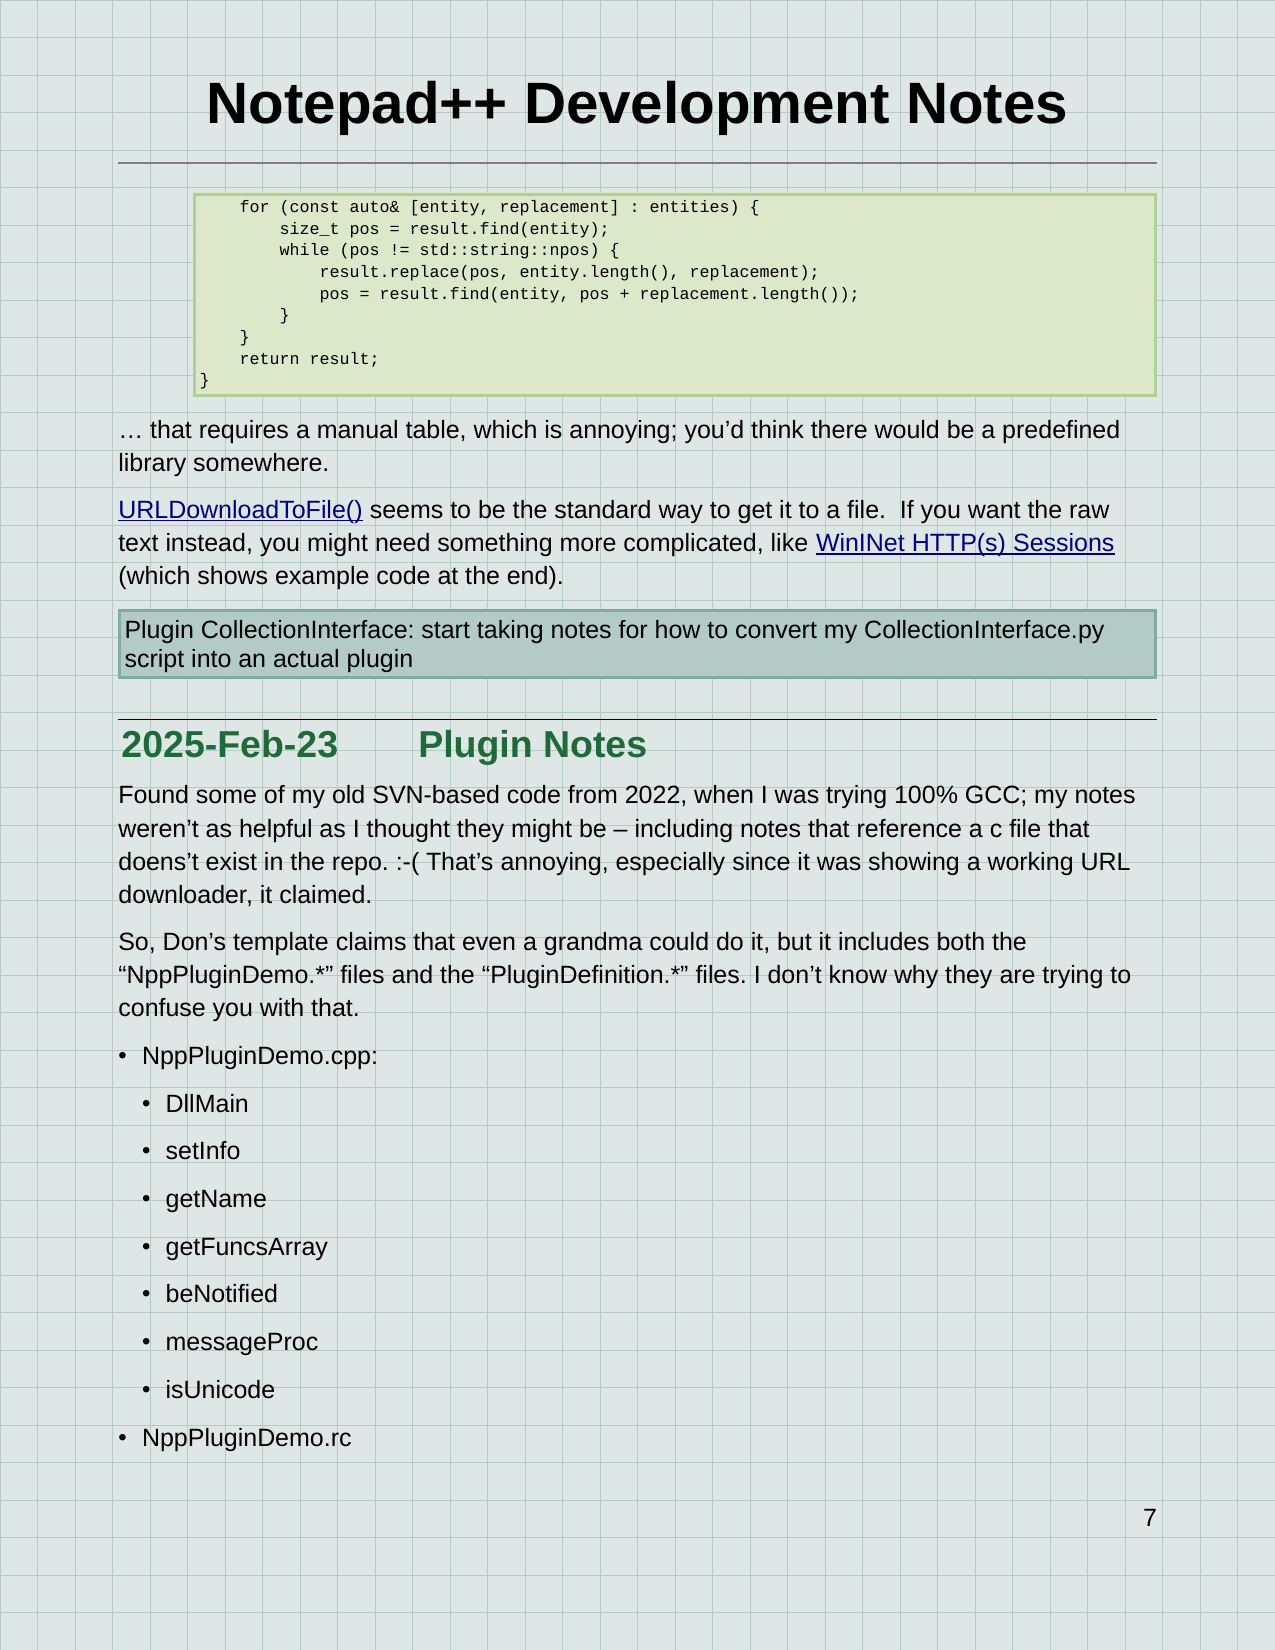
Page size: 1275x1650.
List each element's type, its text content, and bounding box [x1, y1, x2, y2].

text while (pos != std::string::npos) { [196, 236, 1154, 257]
text } [196, 322, 1154, 344]
list setInfo [142, 1136, 1157, 1165]
list NppPluginDemo.cpp: [118, 1041, 1157, 1070]
text for (const auto& [entity, replacement] : entities) { [196, 196, 1154, 214]
text pos = result.find(entity, pos + replacement.length()); [196, 279, 1154, 301]
list getFuncsArray [142, 1232, 1157, 1261]
text result.replace(pos, entity.length(), replacement); [196, 257, 1154, 279]
text size_t pos = result.find(entity); [196, 214, 1154, 236]
text } [196, 366, 1154, 394]
text So, Don’s template claims that even a grandma could do it, but it includes both the “NppPluginDemo.*” files and the “PluginDefinition.*” files. I don’t know why they are trying to confuse you with that. [118, 927, 1157, 1022]
list beNotified [142, 1279, 1157, 1308]
list getName [142, 1184, 1157, 1213]
text Found some of my old SVN-based code from 2022, when I was trying 100% GCC; my notes weren’t as helpful as I thought they might be – including notes that reference a c file that doens’t exist in the repo. :-( That’s annoying, especially since it was showing a working URL downloader, it claimed. [118, 781, 1157, 908]
text return result; [196, 344, 1154, 366]
subtitle 2025-Feb-23 Plugin Notes [118, 720, 1157, 768]
list isUnicode [142, 1375, 1157, 1404]
text … that requires a manual table, which is annoying; you’d think there would be a predefined library somewhere. [118, 415, 1157, 476]
text URLDownloadToFile() seems to be the standard way to get it to a file. If you want the raw text instead, you might need something more complicated, like WinINet HTTP(s) Sessions (which shows example code at the end). [118, 495, 1157, 590]
list NppPluginDemo.rc [118, 1422, 1157, 1451]
text } [196, 301, 1154, 322]
list DllMain [142, 1088, 1157, 1117]
text Plugin CollectionInterface: start taking notes for how to convert my CollectionInterface.py script into an actual plugin [121, 612, 1154, 676]
list messageProc [142, 1327, 1157, 1356]
